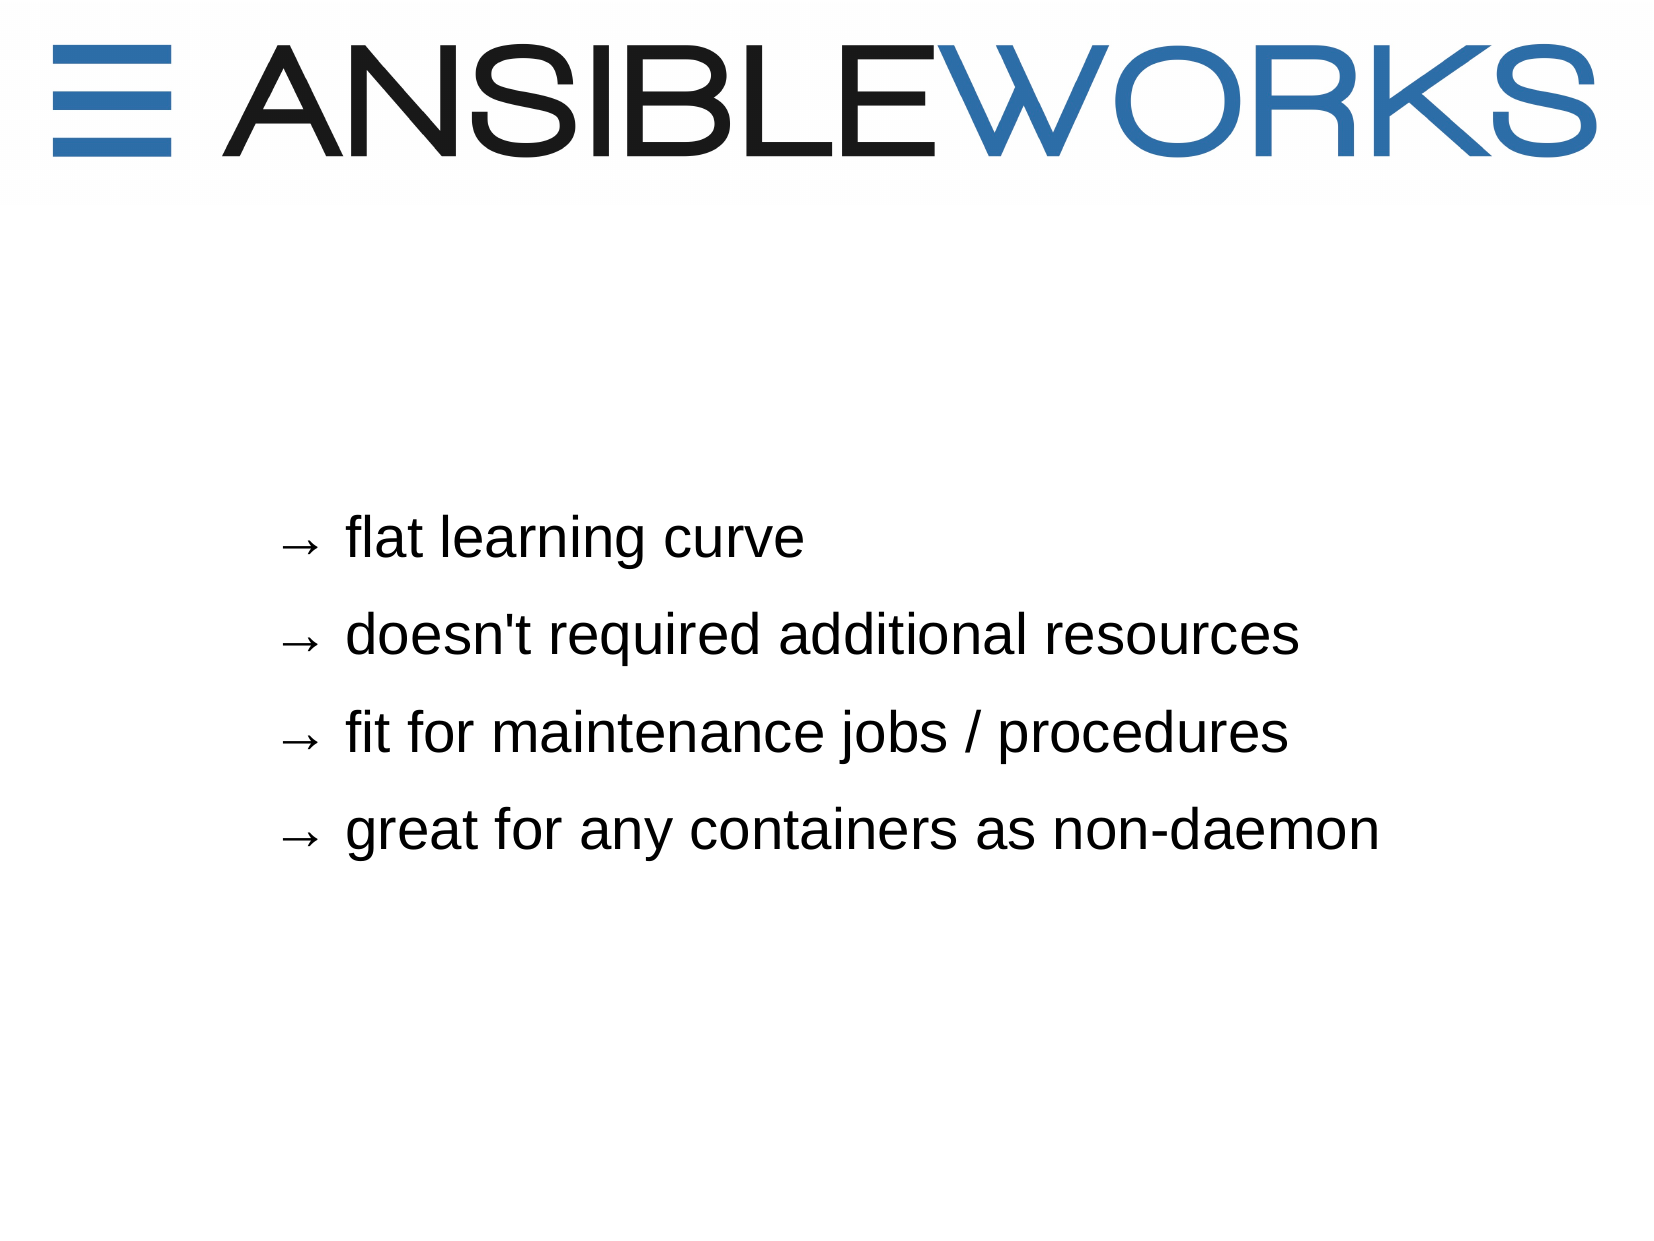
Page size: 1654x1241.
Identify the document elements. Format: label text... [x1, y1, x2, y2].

picture [0, 2, 1654, 205]
text_box → flat learning curve → doesn't required additional resources → fit for maintenance jobs / procedures → great for any containers as non-daemon [256, 465, 1398, 838]
